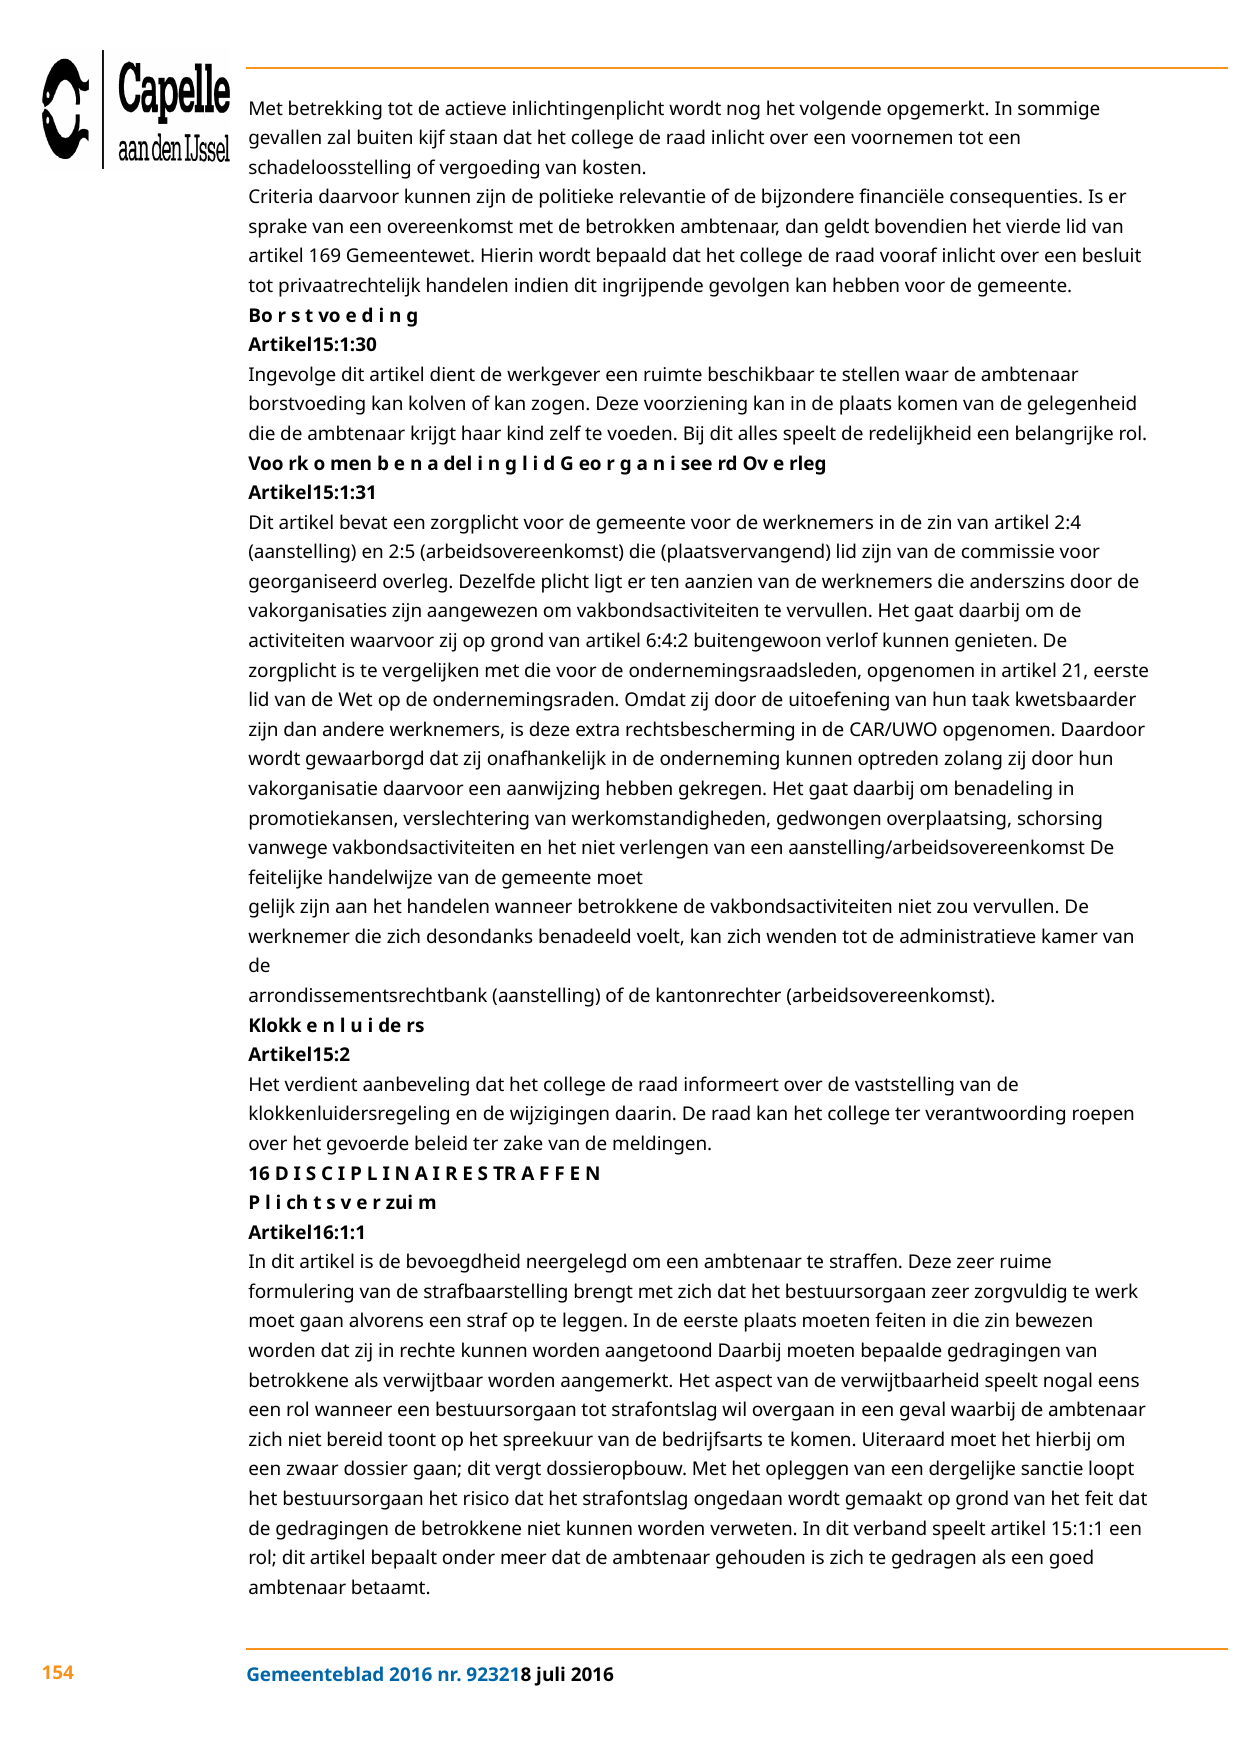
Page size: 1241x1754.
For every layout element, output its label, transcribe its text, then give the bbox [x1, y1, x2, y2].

text Met betrekking tot de actieve inlichtingenplicht wordt nog het volgende opgemerkt. In sommige gevallen zal buiten kijf staan dat het college de raad inlicht over een voornemen tot een schadeloosstelling of vergoeding van kosten. [248, 95, 1152, 180]
text Criteria daarvoor kunnen zijn de politieke relevantie of de bijzondere financiële consequenties. Is er sprake van een overeenkomst met de betrokken ambtenaar, dan geldt bovendien het vierde lid van artikel 169 Gemeentewet. Hierin wordt bepaald dat het college de raad vooraf inlicht over een besluit tot privaatrechtelijk handelen indien dit ingrijpende gevolgen kan hebben voor de gemeente. [248, 183, 1152, 298]
text Klokk e n l u i de rs [248, 1012, 1152, 1038]
text gelijk zijn aan het handelen wanneer betrokkene de vakbondsactiviteiten niet zou vervullen. De werknemer die zich desondanks benadeeld voelt, kan zich wenden tot de administratieve kamer van de [248, 893, 1152, 978]
text Artikel15:1:30 [248, 331, 1152, 357]
text Bo r s t vo e d i n g [248, 302, 1152, 328]
text Artikel15:1:31 [248, 479, 1152, 505]
text arrondissementsrechtbank (aanstelling) of de kantonrechter (arbeidsovereenkomst). [248, 982, 1152, 1008]
text Artikel16:1:1 [248, 1219, 1152, 1245]
text 16 D I S C I P L I N A I R E S TR A F F E N [248, 1160, 1152, 1186]
picture [41, 47, 231, 172]
text P l i ch t s v e r zui m [248, 1189, 1152, 1215]
text Artikel15:2 [248, 1041, 1152, 1067]
text Voo rk o men b e n a del i n g l i d G eo r g a n i see rd Ov e rleg [248, 450, 1152, 476]
text Het verdient aanbeveling dat het college de raad informeert over de vaststelling van de klokkenluidersregeling en de wijzigingen daarin. De raad kan het college ter verantwoording roepen over het gevoerde beleid ter zake van de meldingen. [248, 1071, 1152, 1156]
text Ingevolge dit artikel dient de werkgever een ruimte beschikbaar te stellen waar de ambtenaar borstvoeding kan kolven of kan zogen. Deze voorziening kan in de plaats komen van de gelegenheid die de ambtenaar krijgt haar kind zelf te voeden. Bij dit alles speelt de redelijkheid een belangrijke rol. [248, 361, 1152, 446]
text In dit artikel is de bevoegdheid neergelegd om een ambtenaar te straffen. Deze zeer ruime formulering van de strafbaarstelling brengt met zich dat het bestuursorgaan zeer zorgvuldig te werk moet gaan alvorens een straf op te leggen. In de eerste plaats moeten feiten in die zin bewezen worden dat zij in rechte kunnen worden aangetoond Daarbij moeten bepaalde gedragingen van betrokkene als verwijtbaar worden aangemerkt. Het aspect van de verwijtbaarheid speelt nogal eens een rol wanneer een bestuursorgaan tot strafontslag wil overgaan in een geval waarbij de ambtenaar zich niet bereid toont op het spreekuur van de bedrijfsarts te komen. Uiteraard moet het hierbij om een zwaar dossier gaan; dit vergt dossieropbouw. Met het opleggen van een dergelijke sanctie loopt het bestuursorgaan het risico dat het strafontslag ongedaan wordt gemaakt op grond van het feit dat de gedragingen de betrokkene niet kunnen worden verweten. In dit verband speelt artikel 15:1:1 een rol; dit artikel bepaalt onder meer dat de ambtenaar gehouden is zich te gedragen als een goed ambtenaar betaamt. [248, 1248, 1152, 1600]
text Dit artikel bevat een zorgplicht voor de gemeente voor de werknemers in de zin van artikel 2:4 (aanstelling) en 2:5 (arbeidsovereenkomst) die (plaatsvervangend) lid zijn van de commissie voor georganiseerd overleg. Dezelfde plicht ligt er ten aanzien van de werknemers die anderszins door de vakorganisaties zijn aangewezen om vakbondsactiviteiten te vervullen. Het gaat daarbij om de activiteiten waarvoor zij op grond van artikel 6:4:2 buitengewoon verlof kunnen genieten. De zorgplicht is te vergelijken met die voor de ondernemingsraadsleden, opgenomen in artikel 21, eerste lid van de Wet op de ondernemingsraden. Omdat zij door de uitoefening van hun taak kwetsbaarder zijn dan andere werknemers, is deze extra rechtsbescherming in de CAR/UWO opgenomen. Daardoor wordt gewaarborgd dat zij onafhankelijk in de onderneming kunnen optreden zolang zij door hun vakorganisatie daarvoor een aanwijzing hebben gekregen. Het gaat daarbij om benadeling in promotiekansen, verslechtering van werkomstandigheden, gedwongen overplaatsing, schorsing vanwege vakbondsactiviteiten en het niet verlengen van een aanstelling/arbeidsovereenkomst De feitelijke handelwijze van de gemeente moet [248, 509, 1152, 890]
